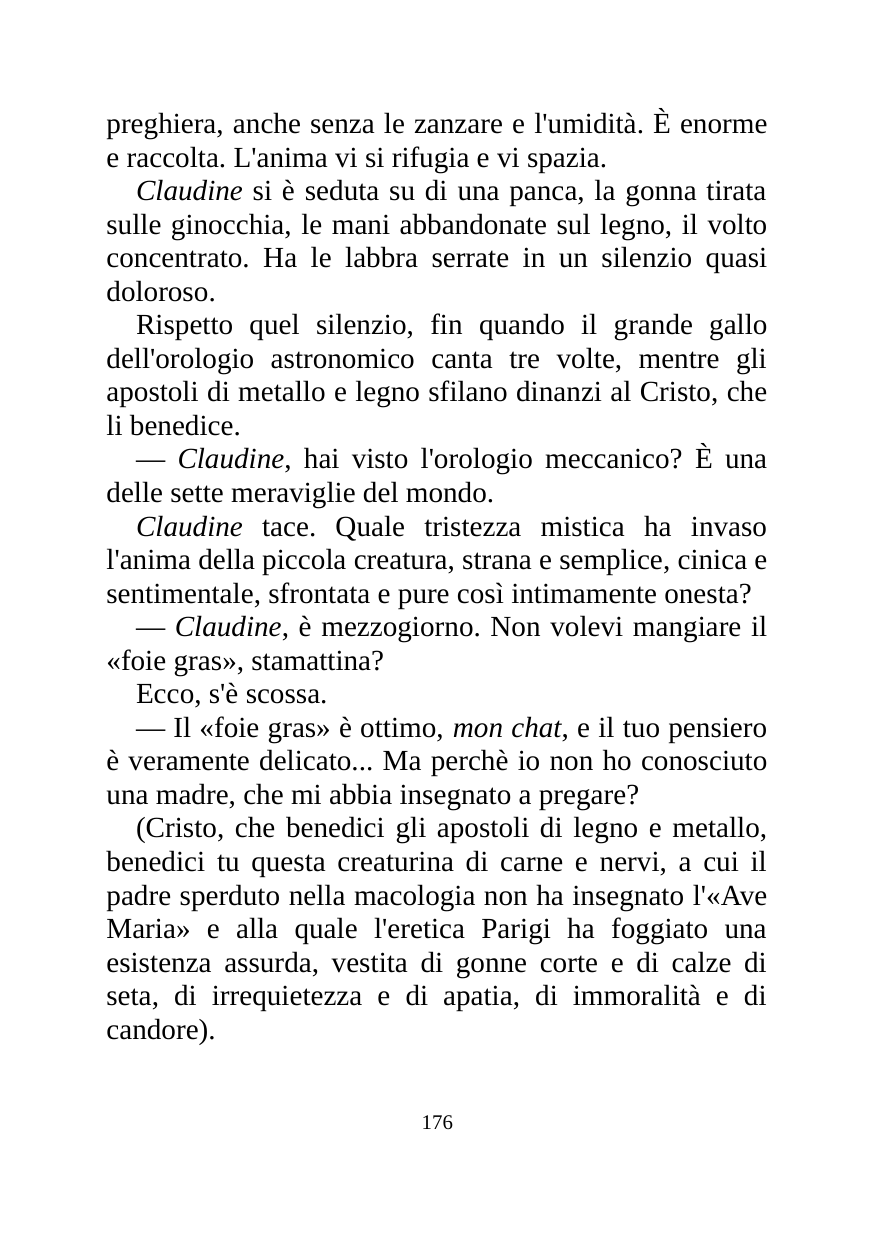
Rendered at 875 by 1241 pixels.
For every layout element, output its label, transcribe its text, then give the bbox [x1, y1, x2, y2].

text Ecco, s'è scossa. [106, 676, 768, 710]
text preghiera, anche senza le zanzare e l'umidità. È enorme e raccolta. L'anima vi si rifugia e vi spazia. [106, 106, 768, 173]
text — Il «foie gras» è ottimo, mon chat, e il tuo pensiero è veramente delicato... Ma perchè io non ho conosciuto una madre, che mi abbia insegnato a pregare? [106, 710, 768, 811]
text (Cristo, che benedici gli apostoli di legno e metallo, benedici tu questa creaturina di carne e nervi, a cui il padre sperduto nella macologia non ha insegnato l'«Ave Maria» e alla quale l'eretica Parigi ha foggiato una esistenza assurda, vestita di gonne corte e di calze di seta, di irrequietezza e di apatia, di immoralità e di candore). [106, 811, 768, 1045]
text Claudine tace. Quale tristezza mistica ha invaso l'anima della piccola creatura, strana e semplice, cinica e sentimentale, sfrontata e pure così intimamente onesta? [106, 509, 768, 609]
text — Claudine, hai visto l'orologio meccanico? È una delle sette meraviglie del mondo. [106, 442, 768, 509]
text Rispetto quel silenzio, fin quando il grande gallo dell'orologio astronomico canta tre volte, mentre gli apostoli di metallo e legno sfilano dinanzi al Cristo, che li benedice. [106, 307, 768, 442]
text Claudine si è seduta su di una panca, la gonna tirata sulle ginocchia, le mani abbandonate sul legno, il volto concentrato. Ha le labbra serrate in un silenzio quasi doloroso. [106, 173, 768, 307]
text — Claudine, è mezzogiorno. Non volevi mangiare il «foie gras», stamattina? [106, 609, 768, 676]
